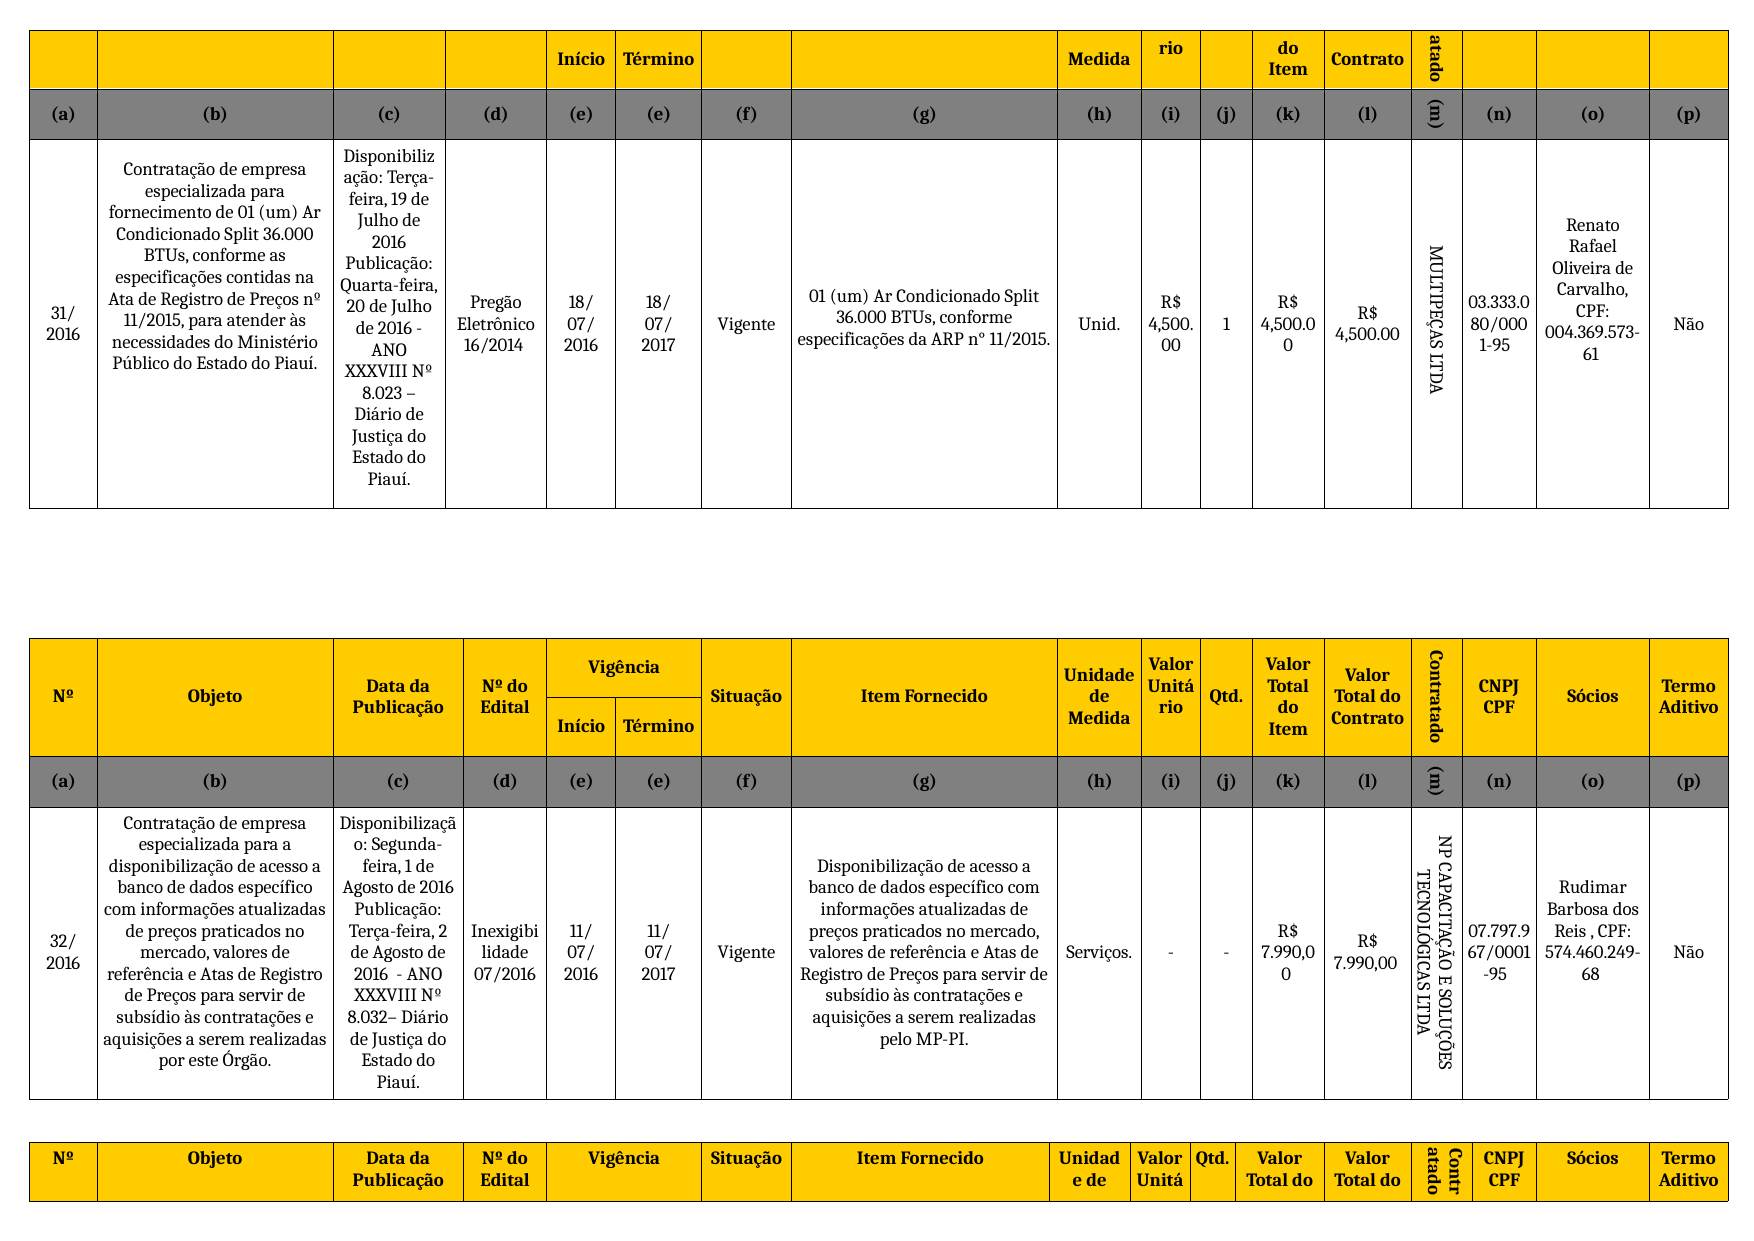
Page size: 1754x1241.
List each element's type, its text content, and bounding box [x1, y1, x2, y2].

table_cell R$ 4.500,00 [1325, 140, 1411, 508]
table_cell - [1142, 808, 1200, 1098]
table_header [792, 31, 1057, 88]
table_cell Vigente [702, 140, 791, 508]
table_cell (e) [616, 90, 701, 139]
table_cell (a) [30, 757, 97, 807]
table_cell Não [1650, 808, 1728, 1098]
table_cell (j) [1201, 757, 1252, 807]
table_header [1650, 31, 1728, 88]
table_header Valor Total do [1325, 1143, 1411, 1201]
table_header Sócios [1537, 1143, 1649, 1201]
table_header [1463, 31, 1536, 88]
table_cell (i) [1142, 90, 1200, 139]
table_cell (k) [1253, 90, 1324, 139]
table_cell (n) [1463, 90, 1536, 139]
table_header Valor Total do [1236, 1143, 1324, 1201]
table_cell Término [616, 698, 701, 756]
table_header Sócios [1537, 639, 1649, 756]
table_cell (l) [1325, 757, 1411, 807]
table_cell R$ 4.500,00 [1142, 140, 1200, 508]
table_cell Unid. [1058, 140, 1141, 508]
table_header Vigência [547, 1143, 701, 1201]
table_cell Não [1650, 140, 1728, 508]
table_header Valor Unitário [1142, 639, 1200, 756]
table_header CNPJ CPF [1463, 639, 1536, 756]
table_cell (d) [464, 757, 546, 807]
table_header [446, 31, 546, 88]
table_header Vigência [547, 639, 701, 697]
table_header Termo Aditivo [1650, 1143, 1728, 1201]
table_header [98, 31, 333, 88]
table_cell Disponibilização: Terça-feira, 19 de Julho de 2016 Publicação: Quarta-feira, 20 de Julho de 2016 - ANO XXXVIII Nº 8.023 – Diário de Justiça do Estado do Piauí. [334, 140, 445, 508]
table_cell Contratação de empresa especializada para a disponibilização de acesso a banco de dados específico com informações atualizadas de preços praticados no mercado, valores de referência e Atas de Registro de Preços para servir de subsídio às contratações e aquisições a serem realizadas por este Órgão. [98, 808, 333, 1098]
table_cell Contratação de empresa especializada para fornecimento de 01 (um) Ar Condicionado Split 36.000 BTUs, conforme as especificações contidas na Ata de Registro de Preços nº 11/2015, para atender às necessidades do Ministério Público do Estado do Piauí. [98, 140, 333, 508]
table_cell 01 (um) Ar Condicionado Split 36.000 BTUs, conforme especificações da ARP n° 11/2015. [792, 140, 1057, 508]
table_cell (c) [334, 90, 445, 139]
table_cell (a) [30, 90, 97, 139]
table_header [334, 31, 445, 88]
table_header [30, 31, 97, 88]
table_cell (h) [1058, 90, 1141, 139]
table_header Unidade de [1050, 1143, 1130, 1201]
table_header Contratado [1412, 1143, 1472, 1201]
table_cell Inexigibilidade 07/2016 [464, 808, 546, 1098]
table_cell (p) [1650, 90, 1728, 139]
table_header Qtd. [1191, 1143, 1235, 1201]
table_cell Término [616, 31, 701, 88]
table_cell (o) [1537, 757, 1649, 807]
table_cell (p) [1650, 757, 1728, 807]
table_header Nº do Edital [464, 639, 546, 756]
table_header Nº do Edital [464, 1143, 546, 1201]
table_cell (k) [1253, 757, 1324, 807]
table_header do Item [1253, 31, 1324, 88]
table_header atado [1412, 31, 1462, 88]
table_cell Renato Rafael Oliveira de Carvalho, CPF: 004.369.573-61 [1537, 140, 1649, 508]
table_header Item Fornecido [792, 639, 1057, 756]
table_header Nº [30, 639, 97, 756]
table_cell (h) [1058, 757, 1141, 807]
table_cell (d) [446, 90, 546, 139]
table_header Qtd. [1201, 639, 1252, 756]
table_cell 18/ 07/ 2016 [547, 140, 615, 508]
table_cell (o) [1537, 90, 1649, 139]
table_cell Vigente [702, 808, 791, 1098]
table_cell 03.333.080/0001-95 [1463, 140, 1536, 508]
table_header Item Fornecido [792, 1143, 1049, 1201]
table_cell 07.797.967/0001-95 [1463, 808, 1536, 1098]
table_cell (f) [702, 757, 791, 807]
table_cell (n) [1463, 757, 1536, 807]
table_cell NP CAPACITAÇÃO E SOLUÇÕES TECNOLÓGICAS LTDA [1412, 808, 1462, 1098]
table_cell (g) [792, 90, 1057, 139]
table_cell 11/ 07/ 2016 [547, 808, 615, 1098]
table_cell - [1201, 808, 1252, 1098]
table_cell Serviços. [1058, 808, 1141, 1098]
table_cell 32/ 2016 [30, 808, 97, 1098]
table_header Medida [1058, 31, 1141, 88]
table_cell R$ 4.500,00 [1253, 140, 1324, 508]
table_cell (e) [547, 757, 615, 807]
table_header [1537, 31, 1649, 88]
table_cell (f) [702, 90, 791, 139]
table_cell Pregão Eletrônico 16/2014 [446, 140, 546, 508]
table_header [702, 31, 791, 88]
table_header Situação [702, 639, 791, 756]
table_header Unidade de Medida [1058, 639, 1141, 756]
table_header [1201, 31, 1252, 88]
table_cell Rudimar Barbosa dos Reis , CPF: 574.460.249-68 [1537, 808, 1649, 1098]
table_header Objeto [98, 1143, 333, 1201]
table_cell 18/ 07/ 2017 [616, 140, 701, 508]
table_header Contrato [1325, 31, 1411, 88]
table_cell (m) [1412, 757, 1462, 807]
table_cell (c) [334, 757, 463, 807]
table_cell (b) [98, 757, 333, 807]
table_cell (m) [1412, 90, 1462, 139]
table_cell Disponibilização de acesso a banco de dados específico com informações atualizadas de preços praticados no mercado, valores de referência e Atas de Registro de Preços para servir de subsídio às contratações e aquisições a serem realizadas pelo MP-PI. [792, 808, 1057, 1098]
table_header Termo Aditivo [1650, 639, 1728, 756]
table_cell Início [547, 698, 615, 756]
table_cell 11/ 07/ 2017 [616, 808, 701, 1098]
table_cell (e) [547, 90, 615, 139]
table_cell (b) [98, 90, 333, 139]
table_cell 31/ 2016 [30, 140, 97, 508]
table_cell R$ 7.990,00 [1325, 808, 1411, 1098]
table_cell Disponibilização: Segunda-feira, 1 de Agosto de 2016 Publicação: Terça-feira, 2 de Agosto de 2016 - ANO XXXVIII Nº 8.032– Diário de Justiça do Estado do Piauí. [334, 808, 463, 1098]
table_header Valor Unitá [1131, 1143, 1190, 1201]
table_cell Início [547, 31, 615, 88]
table_cell (e) [616, 757, 701, 807]
table_cell MULTIPEÇAS LTDA [1412, 140, 1462, 508]
table_header Contratado [1412, 639, 1462, 756]
table_header Valor Total do Item [1253, 639, 1324, 756]
table_header Situação [702, 1143, 791, 1201]
table_cell (j) [1201, 90, 1252, 139]
table_header CNPJ CPF [1473, 1143, 1536, 1201]
table_header Data da Publicação [334, 1143, 463, 1201]
table_cell (i) [1142, 757, 1200, 807]
table_header Valor Total do Contrato [1325, 639, 1411, 756]
table_cell R$ 7.990,00 [1253, 808, 1324, 1098]
table_cell (g) [792, 757, 1057, 807]
table_header Objeto [98, 639, 333, 756]
table_header Data da Publicação [334, 639, 463, 756]
table_header rio [1142, 31, 1200, 88]
table_header Nº [30, 1143, 97, 1201]
table_cell (l) [1325, 90, 1411, 139]
table_cell 1 [1201, 140, 1252, 508]
